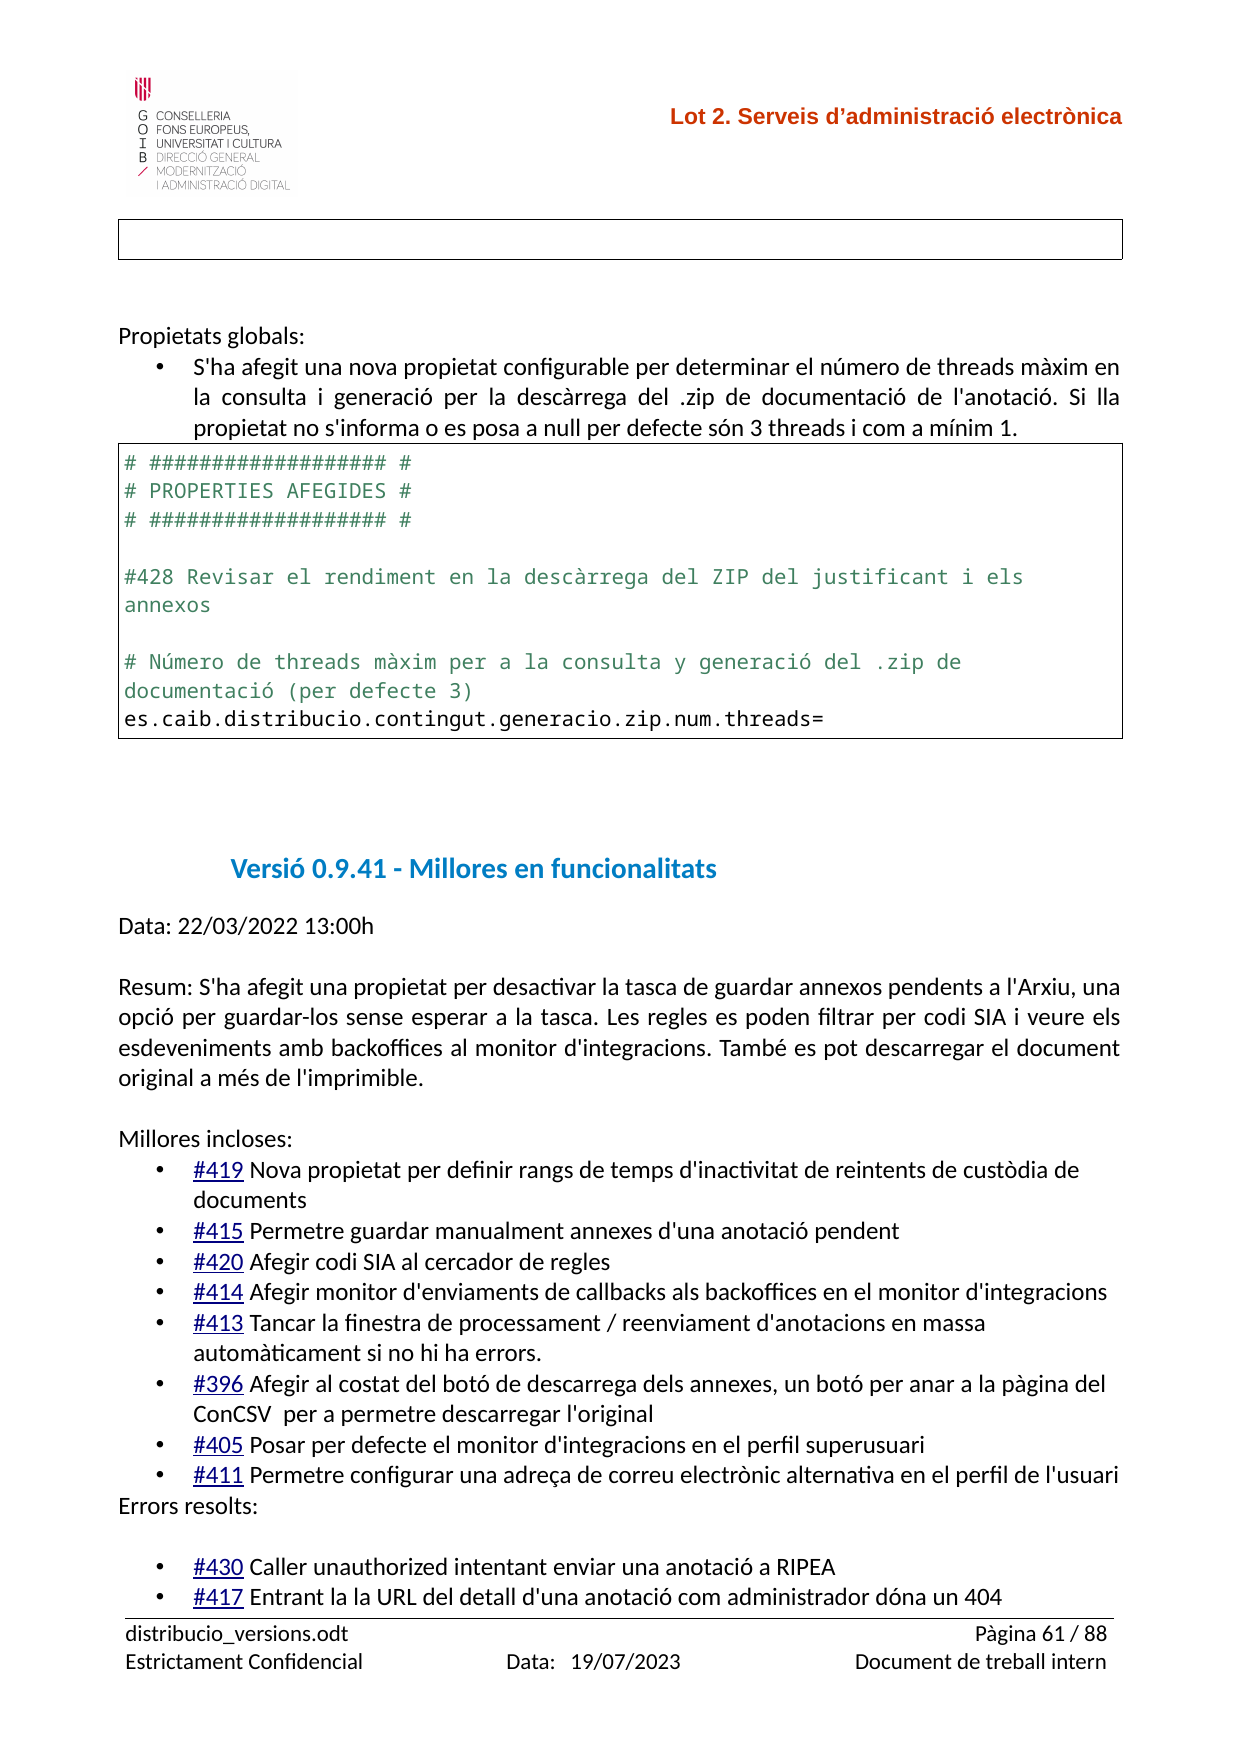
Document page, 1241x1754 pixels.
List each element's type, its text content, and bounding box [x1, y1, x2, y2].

list #420 Afegir codi SIA al cercador de regles [156, 1246, 1122, 1276]
list #405 Posar per defecte el monitor d'integracions en el perfil superusuari [156, 1429, 1122, 1459]
list #430 Caller unauthorized intentant enviar una anotació a RIPEA [156, 1551, 1122, 1581]
text Propietats globals: [118, 320, 1122, 351]
text Data: 22/03/2022 13:00h [118, 910, 1122, 940]
list #419 Nova propietat per definir rangs de temps d'inactivitat de reintents de custòdia de documents [156, 1154, 1122, 1215]
table_header [119, 220, 1122, 259]
list #413 Tancar la finestra de processament / reenviament d'anotacions en massa automàticament si no hi ha errors. [156, 1307, 1122, 1368]
list #414 Afegir monitor d'enviaments de callbacks als backoffices en el monitor d'integracions [156, 1276, 1122, 1307]
list #417 Entrant la la URL del detall d'una anotació com administrador dóna un 404 [156, 1581, 1122, 1612]
text Resum: S'ha afegit una propietat per desactivar la tasca de guardar annexos pendents a l'Arxiu, una opció per guardar-los sense esperar a la tasca. Les regles es poden filtrar per codi SIA i veure els esdeveniments amb backoffices al monitor d'integracions. També es pot descarregar el document original a més de l'imprimible. [118, 971, 1122, 1093]
table_header # ################### # # PROPERTIES AFEGIDES # # ################### # #428 Revisar el rendiment en la descàrrega del ZIP del justificant i els annexos # Número de threads màxim per a la consulta y generació del .zip de documentació (per defecte 3) es.caib.distribucio.contingut.generacio.zip.num.threads= [119, 444, 1122, 738]
list #415 Permetre guardar manualment annexes d'una anotació pendent [156, 1215, 1122, 1246]
picture [126, 70, 299, 197]
text Millores incloses: [118, 1123, 1122, 1154]
text Errors resolts: [118, 1490, 1122, 1520]
list S'ha afegit una nova propietat configurable per determinar el número de threads màxim en la consulta i generació per la descàrrega del .zip de documentació de l'anotació. Si lla propietat no s'informa o es posa a null per defecte són 3 threads i com a mínim 1. [156, 351, 1122, 442]
list #411 Permetre configurar una adreça de correu electrònic alternativa en el perfil de l'usuari [156, 1459, 1122, 1490]
subtitle Versió 0.9.41 - Millores en funcionalitats [153, 851, 1122, 886]
list #396 Afegir al costat del botó de descarrega dels annexes, un botó per anar a la pàgina del ConCSV per a permetre descarregar l'original [156, 1368, 1122, 1429]
